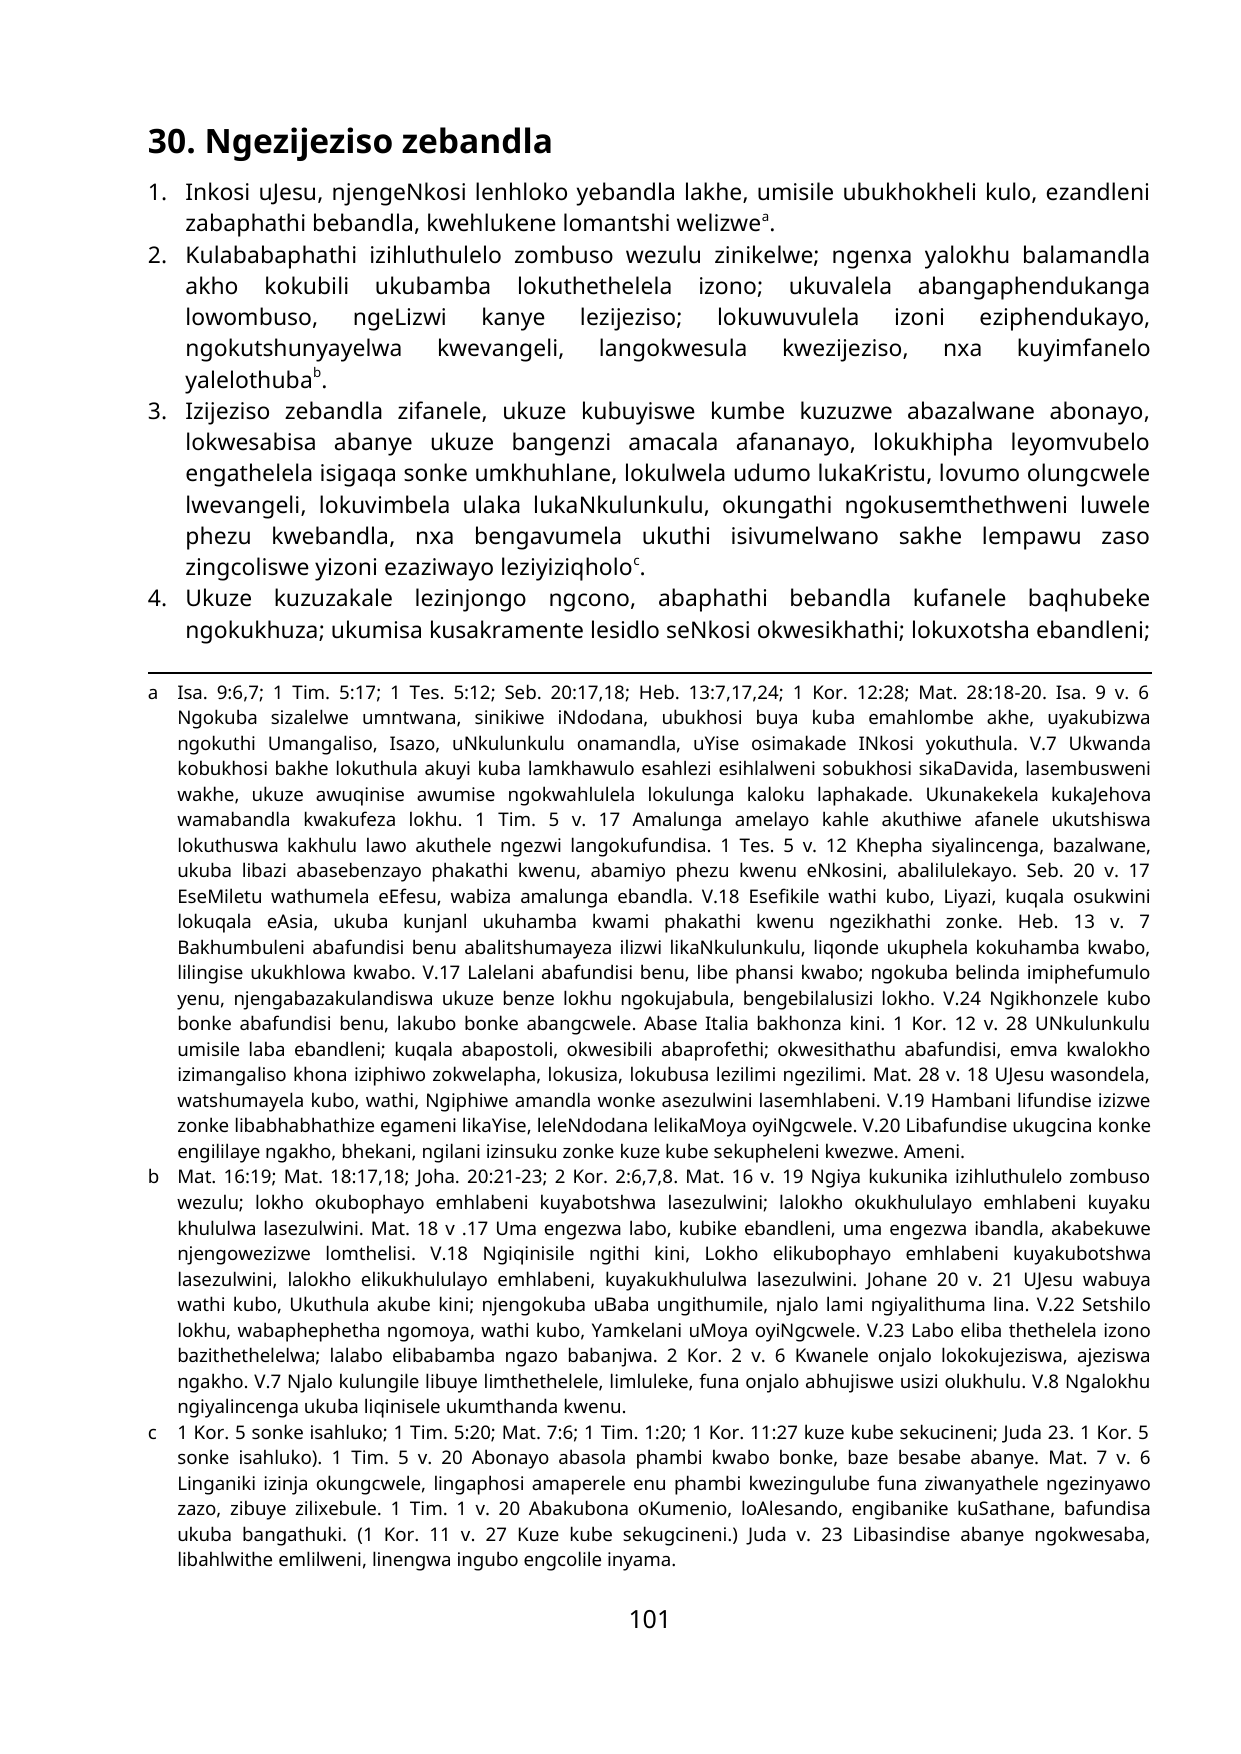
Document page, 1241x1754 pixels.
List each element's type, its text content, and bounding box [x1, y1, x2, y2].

subtitle 30. Ngezijeziso zebandla [148, 118, 1152, 164]
list Isa. 9:6,7; 1 Tim. 5:17; 1 Tes. 5:12; Seb. 20:17,18; Heb. 13:7,17,24; 1 Kor. 12:28; Mat. 28:18-20. Isa. 9 v. 6 Ngokuba sizalelwe umntwana, sinikiwe iNdodana, ubukhosi buya kuba emahlombe akhe, uyakubizwa ngokuthi Umangaliso, Isazo, uNkulunkulu onamandla, uYise osimakade INkosi yokuthula. V.7 Ukwanda kobukhosi bakhe lokuthula akuyi kuba lamkhawulo esahlezi esihlalweni sobukhosi sikaDavida, lasembusweni wakhe, ukuze awuqinise awumise ngokwahlulela lokulunga kaloku laphakade. Ukunakekela kukaJehova wamabandla kwakufeza lokhu. 1 Tim. 5 v. 17 Amalunga amelayo kahle akuthiwe afanele ukutshiswa lokuthuswa kakhulu lawo akuthele ngezwi langokufundisa. 1 Tes. 5 v. 12 Khepha siyalincenga, bazalwane, ukuba libazi abasebenzayo phakathi kwenu, abamiyo phezu kwenu eNkosini, abalilulekayo. Seb. 20 v. 17 EseMiletu wathumela eEfesu, wabiza amalunga ebandla. V.18 Esefikile wathi kubo, Liyazi, kuqala osukwini lokuqala eAsia, ukuba kunjanl ukuhamba kwami phakathi kwenu ngezikhathi zonke. Heb. 13 v. 7 Bakhumbuleni abafundisi benu abalitshumayeza ilizwi likaNkulunkulu, liqonde ukuphela kokuhamba kwabo, lilingise ukukhlowa kwabo. V.17 Lalelani abafundisi benu, libe phansi kwabo; ngokuba belinda imiphefumulo yenu, njengabazakulandiswa ukuze benze lokhu ngokujabula, bengebilalusizi lokho. V.24 Ngikhonzele kubo bonke abafundisi benu, lakubo bonke abangcwele. Abase Italia bakhonza kini. 1 Kor. 12 v. 28 UNkulunkulu umisile laba ebandleni; kuqala abapostoli, okwesibili abaprofethi; okwesithathu abafundisi, emva kwalokho izimangaliso khona iziphiwo zokwelapha, lokusiza, lokubusa lezilimi ngezilimi. Mat. 28 v. 18 UJesu wasondela, watshumayela kubo, wathi, Ngiphiwe amandla wonke asezulwini lasemhlabeni. V.19 Hambani lifundise izizwe zonke libabhabhathize egameni likaYise, leleNdodana lelikaMoya oyiNgcwele. V.20 Libafundise ukugcina konke engililaye ngakho, bhekani, ngilani izinsuku zonke kuze kube sekupheleni kwezwe. Ameni. [148, 679, 1152, 1164]
list Kulababaphathi izihluthulelo zombuso wezulu zinikelwe; ngenxa yalokhu balamandla akho kokubili ukubamba lokuthethelela izono; ukuvalela abangaphendukanga lowombuso, ngeLizwi kanye lezijeziso; lokuwuvulela izoni eziphendukayo, ngokutshunyayelwa kwevangeli, langokwesula kwezijeziso, nxa kuyimfanelo yalelothuba. [148, 239, 1152, 395]
list Mat. 16:19; Mat. 18:17,18; Joha. 20:21-23; 2 Kor. 2:6,7,8. Mat. 16 v. 19 Ngiya kukunika izihluthulelo zombuso wezulu; lokho okubophayo emhlabeni kuyabotshwa lasezulwini; lalokho okukhululayo emhlabeni kuyaku khululwa lasezulwini. Mat. 18 v .17 Uma engezwa labo, kubike ebandleni, uma engezwa ibandla, akabekuwe njengowezizwe lomthelisi. V.18 Ngiqinisile ngithi kini, Lokho elikubophayo emhlabeni kuyakubotshwa lasezulwini, lalokho elikukhululayo emhlabeni, kuyakukhululwa lasezulwini. Johane 20 v. 21 UJesu wabuya wathi kubo, Ukuthula akube kini; njengokuba uBaba ungithumile, njalo lami ngiyalithuma lina. V.22 Setshilo lokhu, wabaphephetha ngomoya, wathi kubo, Yamkelani uMoya oyiNgcwele. V.23 Labo eliba thethelela izono bazithethelelwa; lalabo elibabamba ngazo babanjwa. 2 Kor. 2 v. 6 Kwanele onjalo lokokujeziswa, ajeziswa ngakho. V.7 Njalo kulungile libuye limthethelele, limluleke, funa onjalo abhujiswe usizi olukhulu. V.8 Ngalokhu ngiyalincenga ukuba liqinisele ukumthanda kwenu. [148, 1164, 1152, 1419]
list 1 Kor. 5 sonke isahluko; 1 Tim. 5:20; Mat. 7:6; 1 Tim. 1:20; 1 Kor. 11:27 kuze kube sekucineni; Juda 23. 1 Kor. 5 sonke isahluko). 1 Tim. 5 v. 20 Abonayo abasola phambi kwabo bonke, baze besabe abanye. Mat. 7 v. 6 Linganiki izinja okungcwele, lingaphosi amaperele enu phambi kwezingulube funa ziwanyathele ngezinyawo zazo, zibuye zilixebule. 1 Tim. 1 v. 20 Abakubona oKumenio, loAlesando, engibanike kuSathane, bafundisa ukuba bangathuki. (1 Kor. 11 v. 27 Kuze kube sekugcineni.) Juda v. 23 Libasindise abanye ngokwesaba, libahlwithe emlilweni, linengwa ingubo engcolile inyama. [148, 1419, 1152, 1572]
list Inkosi uJesu, njengeNkosi lenhloko yebandla lakhe, umisile ubukhokheli kulo, ezandleni zabaphathi bebandla, kwehlukene lomantshi welizwe. [148, 176, 1152, 239]
list Izijeziso zebandla zifanele, ukuze kubuyiswe kumbe kuzuzwe abazalwane abonayo, lokwesabisa abanye ukuze bangenzi amacala afananayo, lokukhipha leyomvubelo engathelela isigaqa sonke umkhuhlane, lokulwela udumo lukaKristu, lovumo olungcwele lwevangeli, lokuvimbela ulaka lukaNkulunkulu, okungathi ngokusemthethweni luwele phezu kwebandla, nxa bengavumela ukuthi isivumelwano sakhe lempawu zaso zingcoliswe yizoni ezaziwayo leziyiziqholo. [148, 395, 1152, 582]
list Ukuze kuzuzakale lezinjongo ngcono, abaphathi bebandla kufanele baqhubeke ngokukhuza; ukumisa kusakramente lesidlo seNkosi okwesikhathi; lokuxotsha ebandleni; [148, 582, 1152, 645]
